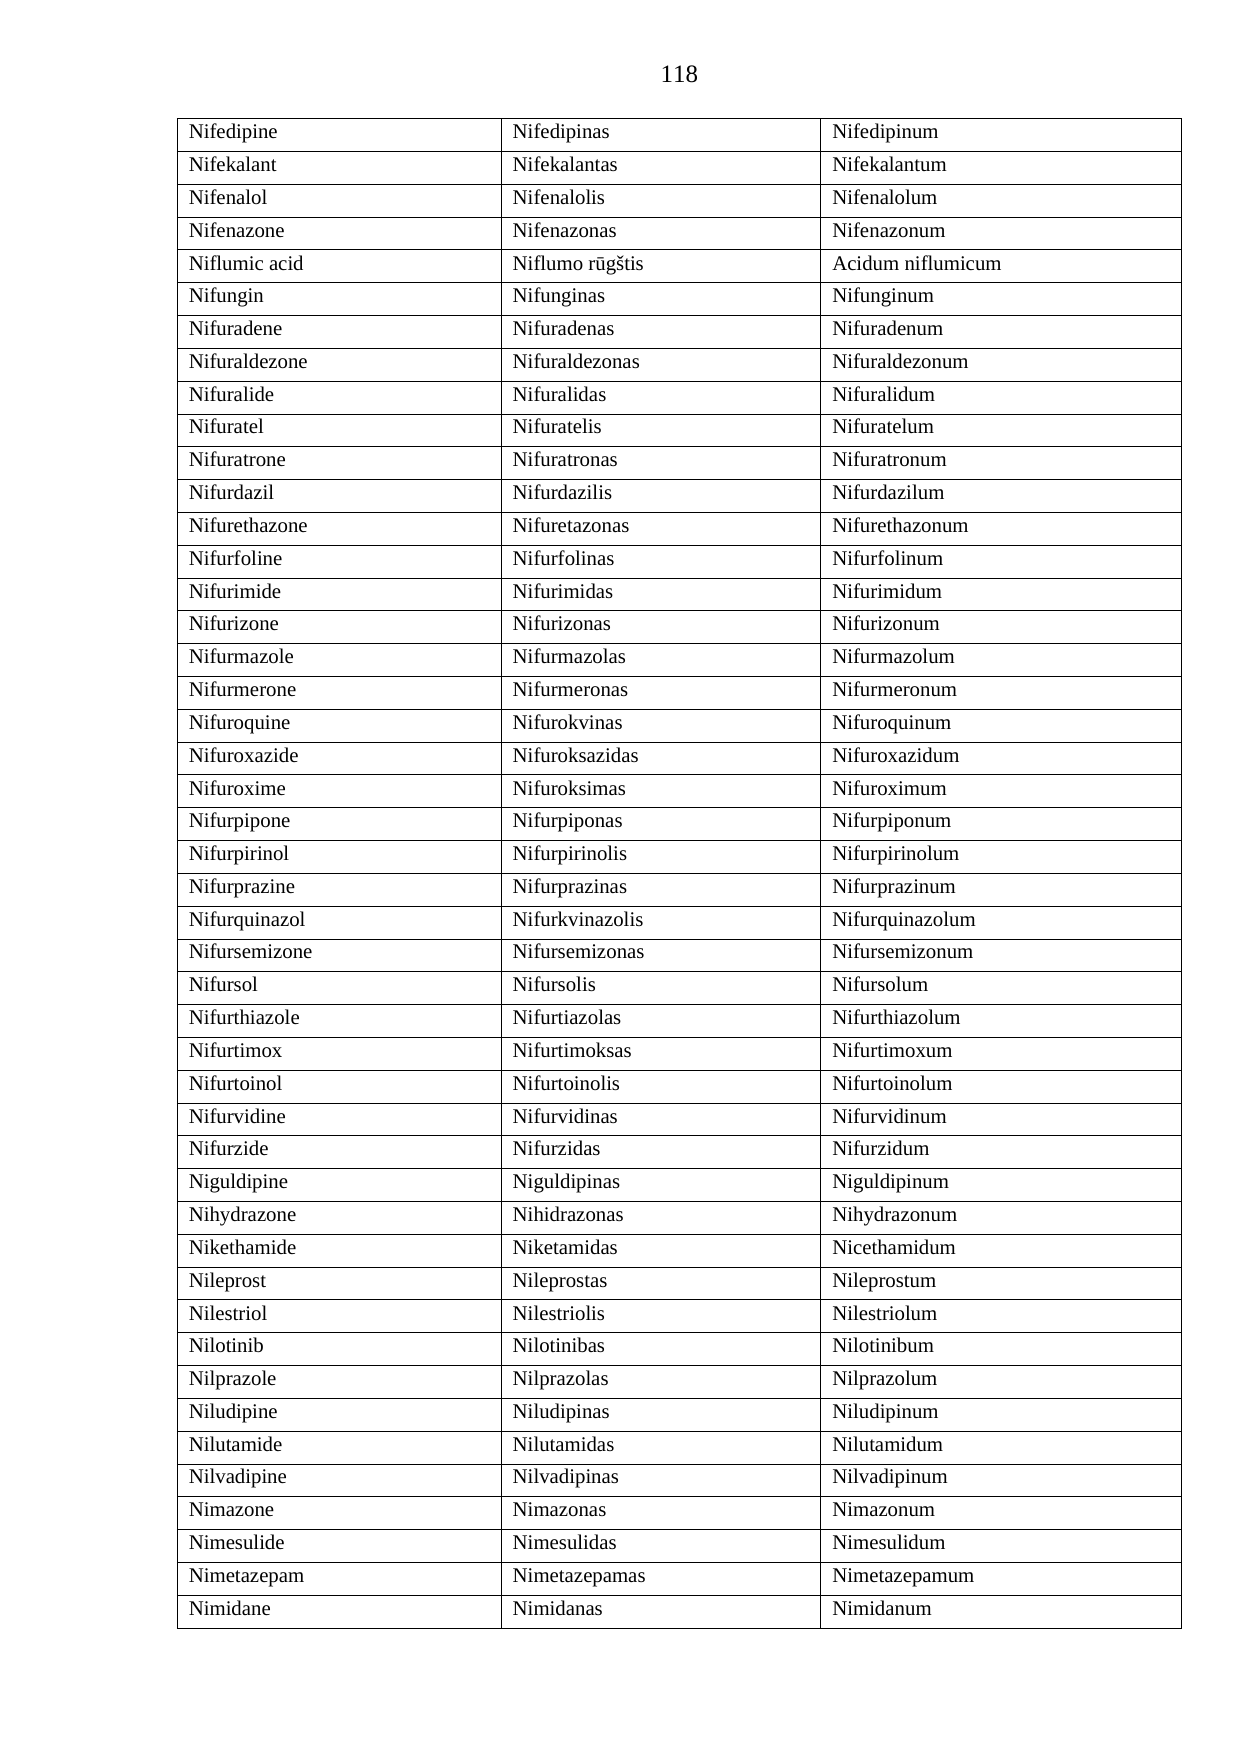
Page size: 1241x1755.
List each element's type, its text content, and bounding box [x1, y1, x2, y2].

table_cell Acidum niflumicum [821, 250, 1181, 282]
table_cell Nikethamide [178, 1235, 501, 1267]
table_cell Nifurfolinum [821, 546, 1181, 577]
table_cell Nihidrazonas [502, 1202, 820, 1234]
table_cell Nifenalolis [502, 185, 820, 217]
table_cell Nifuradenas [502, 316, 820, 348]
table_cell Nilestriolis [502, 1300, 820, 1332]
table_cell Nifurthiazolum [821, 1005, 1181, 1037]
table_cell Nifurtimoxum [821, 1038, 1181, 1070]
table_cell Nifurzidas [502, 1136, 820, 1168]
table_cell Nifursemizone [178, 940, 501, 971]
table_cell Nifuraldezone [178, 349, 501, 381]
table_cell Nilvadipinum [821, 1465, 1181, 1496]
table_cell Nilutamidum [821, 1432, 1181, 1463]
table_cell Nimazonum [821, 1497, 1181, 1529]
table_cell Nifurquinazolum [821, 907, 1181, 938]
table_cell Nifurzide [178, 1136, 501, 1168]
table_cell Nilestriolum [821, 1300, 1181, 1332]
table_cell Nileprost [178, 1268, 501, 1299]
table_cell Nifuratelum [821, 415, 1181, 446]
table_cell Nifurethazonum [821, 513, 1181, 545]
table_cell Nifurmazolas [502, 644, 820, 676]
table_cell Nifekalantas [502, 152, 820, 184]
table_cell Nifuralide [178, 382, 501, 413]
table_cell Nifurimidas [502, 579, 820, 610]
table_cell Nifuratronas [502, 447, 820, 479]
table_cell Nilvadipine [178, 1465, 501, 1496]
table_cell Niludipinas [502, 1399, 820, 1431]
table_cell Nifurimide [178, 579, 501, 610]
table_cell Nifedipine [178, 119, 501, 151]
table_cell Nilotinibas [502, 1333, 820, 1365]
table_cell Nifurokvinas [502, 710, 820, 742]
table_cell Nilotinib [178, 1333, 501, 1365]
table_cell Nifedipinum [821, 119, 1181, 151]
table_cell Nifuroksimas [502, 775, 820, 807]
table_cell Nifurzidum [821, 1136, 1181, 1168]
table_cell Niludipine [178, 1399, 501, 1431]
table_cell Nimidanas [502, 1596, 820, 1627]
table_cell Nifuroksazidas [502, 743, 820, 774]
table_cell Nifurizonas [502, 611, 820, 643]
table_cell Nilprazole [178, 1366, 501, 1398]
table_cell Nifuradene [178, 316, 501, 348]
table_cell Nifekalantum [821, 152, 1181, 184]
table_cell Nifuroquinum [821, 710, 1181, 742]
table_cell Niflumic acid [178, 250, 501, 282]
table_cell Nimetazepamas [502, 1563, 820, 1595]
table_cell Nifurmazole [178, 644, 501, 676]
table_cell Nihydrazone [178, 1202, 501, 1234]
table_cell Nihydrazonum [821, 1202, 1181, 1234]
table_cell Nifurethazone [178, 513, 501, 545]
table_cell Nimazone [178, 1497, 501, 1529]
table_cell Nifursemizonas [502, 940, 820, 971]
table_cell Nifuroxazidum [821, 743, 1181, 774]
table_cell Nifurtimox [178, 1038, 501, 1070]
table_cell Nifurmeronas [502, 677, 820, 709]
table_cell Nifurprazinum [821, 874, 1181, 906]
table_cell Nifurizone [178, 611, 501, 643]
table_cell Nifurizonum [821, 611, 1181, 643]
table_cell Nifurtiazolas [502, 1005, 820, 1037]
table_cell Nifurquinazol [178, 907, 501, 938]
table_cell Nimesulide [178, 1530, 501, 1562]
table_cell Nifurthiazole [178, 1005, 501, 1037]
table_cell Nifursol [178, 972, 501, 1004]
table_cell Niguldipinas [502, 1169, 820, 1201]
table_cell Nifurprazine [178, 874, 501, 906]
table_cell Nifenazonum [821, 218, 1181, 249]
table_cell Nifurpipone [178, 808, 501, 840]
table_cell Nifurpiponas [502, 808, 820, 840]
table_cell Nimazonas [502, 1497, 820, 1529]
table_cell Nicethamidum [821, 1235, 1181, 1267]
table_cell Nifurpiponum [821, 808, 1181, 840]
table_cell Nifenazone [178, 218, 501, 249]
table_cell Nimesulidas [502, 1530, 820, 1562]
table_cell Nifurvidinum [821, 1104, 1181, 1135]
table_cell Nifunginum [821, 283, 1181, 315]
table_cell Nifenalolum [821, 185, 1181, 217]
table_cell Nifedipinas [502, 119, 820, 151]
table_cell Nifurdazilum [821, 480, 1181, 512]
table_cell Nimidane [178, 1596, 501, 1627]
table_cell Nifurtoinolis [502, 1071, 820, 1102]
table_cell Nifenazonas [502, 218, 820, 249]
table_cell Nifurdazilis [502, 480, 820, 512]
table_cell Nifuratronum [821, 447, 1181, 479]
table_cell Nifurmeronum [821, 677, 1181, 709]
table_cell Nifursolum [821, 972, 1181, 1004]
table_cell Nifuroxime [178, 775, 501, 807]
table_cell Niflumo rūgštis [502, 250, 820, 282]
table_cell Nimidanum [821, 1596, 1181, 1627]
table_cell Nifenalol [178, 185, 501, 217]
table_cell Nifurimidum [821, 579, 1181, 610]
table_cell Nimetazepam [178, 1563, 501, 1595]
table_cell Nilestriol [178, 1300, 501, 1332]
table_cell Nimesulidum [821, 1530, 1181, 1562]
table_cell Nifuratrone [178, 447, 501, 479]
table_cell Nimetazepamum [821, 1563, 1181, 1595]
table_cell Nifuratelis [502, 415, 820, 446]
table_cell Nifuraldezonum [821, 349, 1181, 381]
table_cell Nifurtoinolum [821, 1071, 1181, 1102]
table_cell Nifursolis [502, 972, 820, 1004]
table_cell Nifurtoinol [178, 1071, 501, 1102]
table_cell Nifuradenum [821, 316, 1181, 348]
table_cell Nifurmazolum [821, 644, 1181, 676]
table_cell Nileprostum [821, 1268, 1181, 1299]
table_cell Niludipinum [821, 1399, 1181, 1431]
table_cell Nifurdazil [178, 480, 501, 512]
table_cell Niguldipinum [821, 1169, 1181, 1201]
table_cell Nilprazolas [502, 1366, 820, 1398]
table_cell Nifekalant [178, 152, 501, 184]
table_cell Nilvadipinas [502, 1465, 820, 1496]
table_cell Nifurpirinolis [502, 841, 820, 873]
table_cell Nilprazolum [821, 1366, 1181, 1398]
table_cell Nifurvidine [178, 1104, 501, 1135]
table_cell Nifuralidum [821, 382, 1181, 413]
table_cell Nifuraldezonas [502, 349, 820, 381]
table_cell Nifursemizonum [821, 940, 1181, 971]
table_cell Nifunginas [502, 283, 820, 315]
table_cell Nifurpirinolum [821, 841, 1181, 873]
table_cell Niketamidas [502, 1235, 820, 1267]
table_cell Nifurkvinazolis [502, 907, 820, 938]
table_cell Nifuroximum [821, 775, 1181, 807]
table_cell Nileprostas [502, 1268, 820, 1299]
table_cell Nifuroxazide [178, 743, 501, 774]
table_cell Nifurfolinas [502, 546, 820, 577]
table_cell Nifurtimoksas [502, 1038, 820, 1070]
table_cell Nifurvidinas [502, 1104, 820, 1135]
table_cell Nifungin [178, 283, 501, 315]
table_cell Nifuralidas [502, 382, 820, 413]
table_cell Nifuretazonas [502, 513, 820, 545]
table_cell Nifurprazinas [502, 874, 820, 906]
table_cell Nifurpirinol [178, 841, 501, 873]
table_cell Nilotinibum [821, 1333, 1181, 1365]
table_cell Nifurmerone [178, 677, 501, 709]
table_cell Nifuratel [178, 415, 501, 446]
table_cell Nilutamide [178, 1432, 501, 1463]
table_cell Nifurfoline [178, 546, 501, 577]
table_cell Niguldipine [178, 1169, 501, 1201]
table_cell Nilutamidas [502, 1432, 820, 1463]
table_cell Nifuroquine [178, 710, 501, 742]
